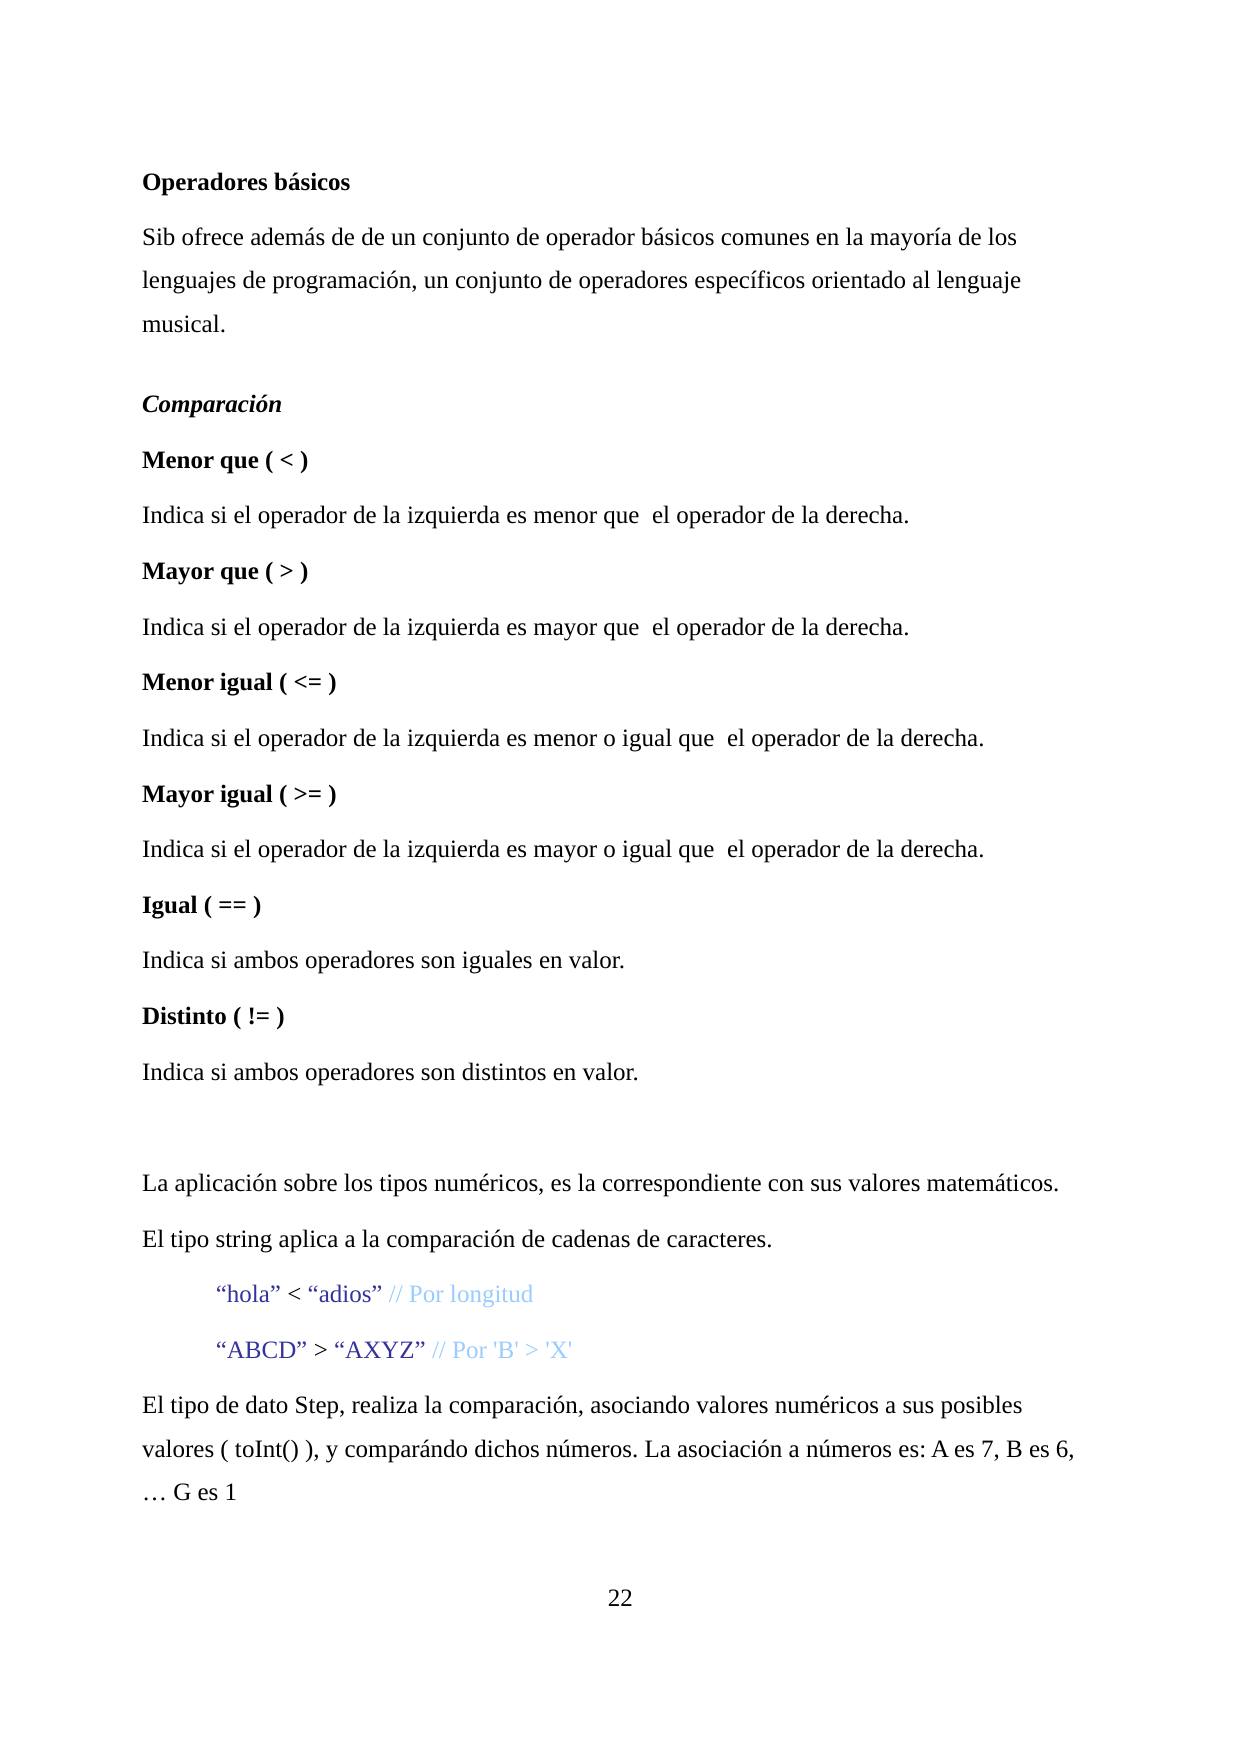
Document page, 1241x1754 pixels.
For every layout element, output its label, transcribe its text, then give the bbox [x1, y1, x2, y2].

subtitle Operadores básicos [142, 167, 1098, 196]
text Indica si el operador de la izquierda es menor que el operador de la derecha. [142, 501, 1098, 529]
text Sib ofrece además de de un conjunto de operador básicos comunes en la mayoría de los lenguajes de programación, un conjunto de operadores específicos orientado al lenguaje musical. [142, 222, 1098, 337]
text Indica si ambos operadores son iguales en valor. [142, 946, 1098, 974]
text Distinto ( != ) [142, 1001, 1098, 1030]
text Menor igual ( <= ) [142, 667, 1098, 696]
text Indica si el operador de la izquierda es mayor o igual que el operador de la derecha. [142, 834, 1098, 863]
subtitle Comparación [142, 389, 1098, 418]
text Indica si ambos operadores son distintos en valor. [142, 1057, 1098, 1086]
text Mayor igual ( >= ) [142, 779, 1098, 807]
text El tipo string aplica a la comparación de cadenas de caracteres. [142, 1224, 1098, 1252]
text Mayor que ( > ) [142, 556, 1098, 585]
text Indica si el operador de la izquierda es menor o igual que el operador de la derecha. [142, 723, 1098, 752]
text “hola” < “adios” // Por longitud [142, 1279, 1098, 1308]
text Indica si el operador de la izquierda es mayor que el operador de la derecha. [142, 612, 1098, 641]
text Menor que ( < ) [142, 445, 1098, 474]
text El tipo de dato Step, realiza la comparación, asociando valores numéricos a sus posibles valores ( toInt() ), y comparándo dichos números. La asociación a números es: A es 7, B es 6, … G es 1 [142, 1391, 1098, 1506]
text La aplicación sobre los tipos numéricos, es la correspondiente con sus valores matemáticos. [142, 1168, 1098, 1197]
text Igual ( == ) [142, 890, 1098, 919]
text “ABCD” > “AXYZ” // Por 'B' > 'X' [142, 1335, 1098, 1364]
